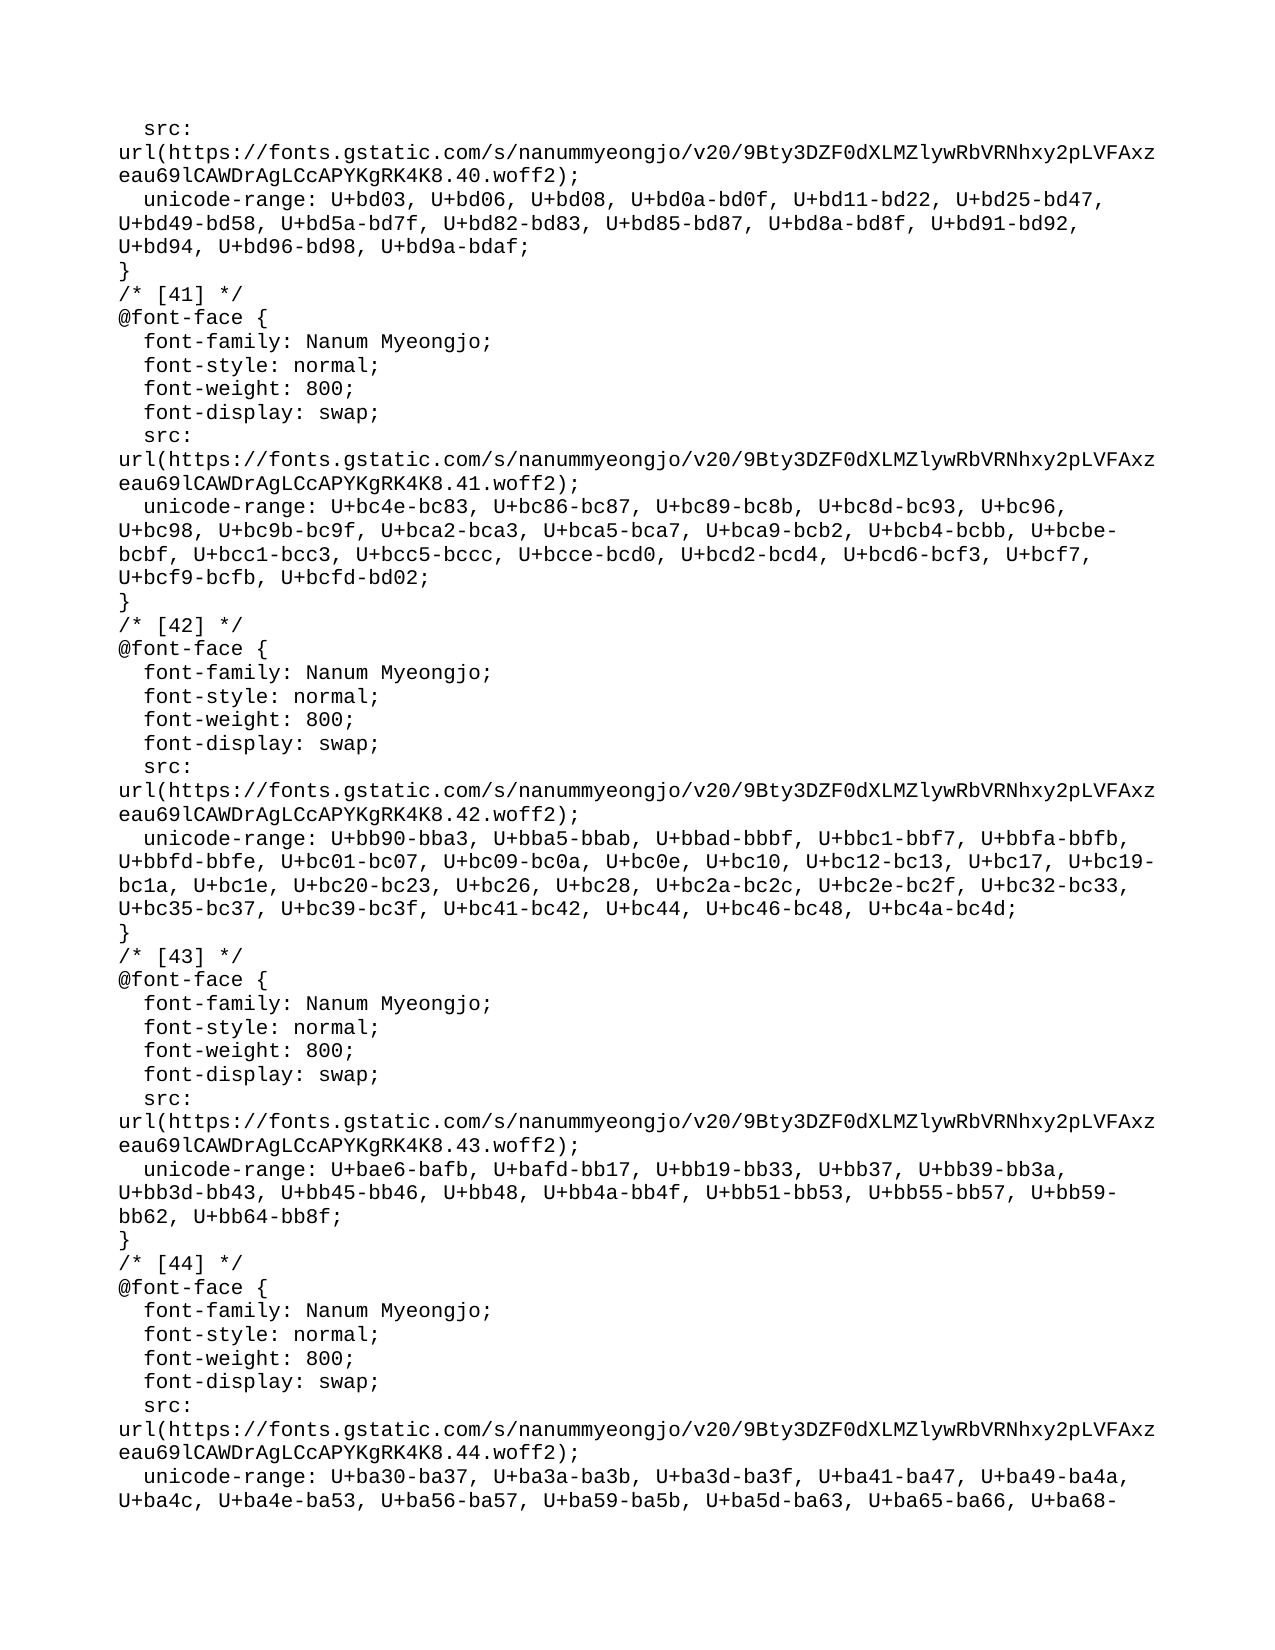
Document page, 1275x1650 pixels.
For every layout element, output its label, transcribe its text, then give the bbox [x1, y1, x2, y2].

text /* [42] */ [118, 615, 1157, 638]
text font-weight: 800; [118, 378, 1157, 402]
text } [118, 260, 1157, 284]
text src: url(https://fonts.gstatic.com/s/nanummyeongjo/v20/9Bty3DZF0dXLMZlywRbVRNhxy2pLVFAxzeau69lCAWDrAgLCcAPYKgRK4K8.41.woff2); [118, 426, 1157, 496]
text /* [44] */ [118, 1253, 1157, 1277]
text } [118, 1229, 1157, 1253]
text font-weight: 800; [118, 709, 1157, 733]
text /* [41] */ [118, 284, 1157, 307]
text font-style: normal; [118, 1324, 1157, 1348]
text src: url(https://fonts.gstatic.com/s/nanummyeongjo/v20/9Bty3DZF0dXLMZlywRbVRNhxy2pLVFAxzeau69lCAWDrAgLCcAPYKgRK4K8.42.woff2); [118, 757, 1157, 827]
text font-style: normal; [118, 1017, 1157, 1040]
text @font-face { [118, 969, 1157, 993]
text font-weight: 800; [118, 1040, 1157, 1064]
text font-family: Nanum Myeongjo; [118, 1300, 1157, 1324]
text font-style: normal; [118, 354, 1157, 378]
text font-display: swap; [118, 733, 1157, 757]
text } [118, 922, 1157, 946]
text @font-face { [118, 1277, 1157, 1300]
text font-family: Nanum Myeongjo; [118, 662, 1157, 686]
text font-display: swap; [118, 1371, 1157, 1395]
text font-display: swap; [118, 402, 1157, 426]
text } [118, 591, 1157, 615]
text @font-face { [118, 638, 1157, 662]
text src: url(https://fonts.gstatic.com/s/nanummyeongjo/v20/9Bty3DZF0dXLMZlywRbVRNhxy2pLVFAxzeau69lCAWDrAgLCcAPYKgRK4K8.43.woff2); [118, 1088, 1157, 1158]
text font-family: Nanum Myeongjo; [118, 331, 1157, 354]
text font-display: swap; [118, 1064, 1157, 1088]
text font-style: normal; [118, 686, 1157, 709]
text unicode-range: U+bd03, U+bd06, U+bd08, U+bd0a-bd0f, U+bd11-bd22, U+bd25-bd47, U+bd49-bd58, U+bd5a-bd7f, U+bd82-bd83, U+bd85-bd87, U+bd8a-bd8f, U+bd91-bd92, U+bd94, U+bd96-bd98, U+bd9a-bdaf; [118, 189, 1157, 260]
text /* [43] */ [118, 946, 1157, 969]
text unicode-range: U+bae6-bafb, U+bafd-bb17, U+bb19-bb33, U+bb37, U+bb39-bb3a, U+bb3d-bb43, U+bb45-bb46, U+bb48, U+bb4a-bb4f, U+bb51-bb53, U+bb55-bb57, U+bb59-bb62, U+bb64-bb8f; [118, 1158, 1157, 1229]
text unicode-range: U+bc4e-bc83, U+bc86-bc87, U+bc89-bc8b, U+bc8d-bc93, U+bc96, U+bc98, U+bc9b-bc9f, U+bca2-bca3, U+bca5-bca7, U+bca9-bcb2, U+bcb4-bcbb, U+bcbe-bcbf, U+bcc1-bcc3, U+bcc5-bccc, U+bcce-bcd0, U+bcd2-bcd4, U+bcd6-bcf3, U+bcf7, U+bcf9-bcfb, U+bcfd-bd02; [118, 496, 1157, 591]
text font-weight: 800; [118, 1348, 1157, 1371]
text src: url(https://fonts.gstatic.com/s/nanummyeongjo/v20/9Bty3DZF0dXLMZlywRbVRNhxy2pLVFAxzeau69lCAWDrAgLCcAPYKgRK4K8.44.woff2); [118, 1395, 1157, 1466]
text unicode-range: U+bb90-bba3, U+bba5-bbab, U+bbad-bbbf, U+bbc1-bbf7, U+bbfa-bbfb, U+bbfd-bbfe, U+bc01-bc07, U+bc09-bc0a, U+bc0e, U+bc10, U+bc12-bc13, U+bc17, U+bc19-bc1a, U+bc1e, U+bc20-bc23, U+bc26, U+bc28, U+bc2a-bc2c, U+bc2e-bc2f, U+bc32-bc33, U+bc35-bc37, U+bc39-bc3f, U+bc41-bc42, U+bc44, U+bc46-bc48, U+bc4a-bc4d; [118, 827, 1157, 922]
text unicode-range: U+ba30-ba37, U+ba3a-ba3b, U+ba3d-ba3f, U+ba41-ba47, U+ba49-ba4a, U+ba4c, U+ba4e-ba53, U+ba56-ba57, U+ba59-ba5b, U+ba5d-ba63, U+ba65-ba66, U+ba68- [118, 1466, 1157, 1513]
text src: url(https://fonts.gstatic.com/s/nanummyeongjo/v20/9Bty3DZF0dXLMZlywRbVRNhxy2pLVFAxzeau69lCAWDrAgLCcAPYKgRK4K8.40.woff2); [118, 118, 1157, 189]
text font-family: Nanum Myeongjo; [118, 993, 1157, 1017]
text @font-face { [118, 307, 1157, 331]
